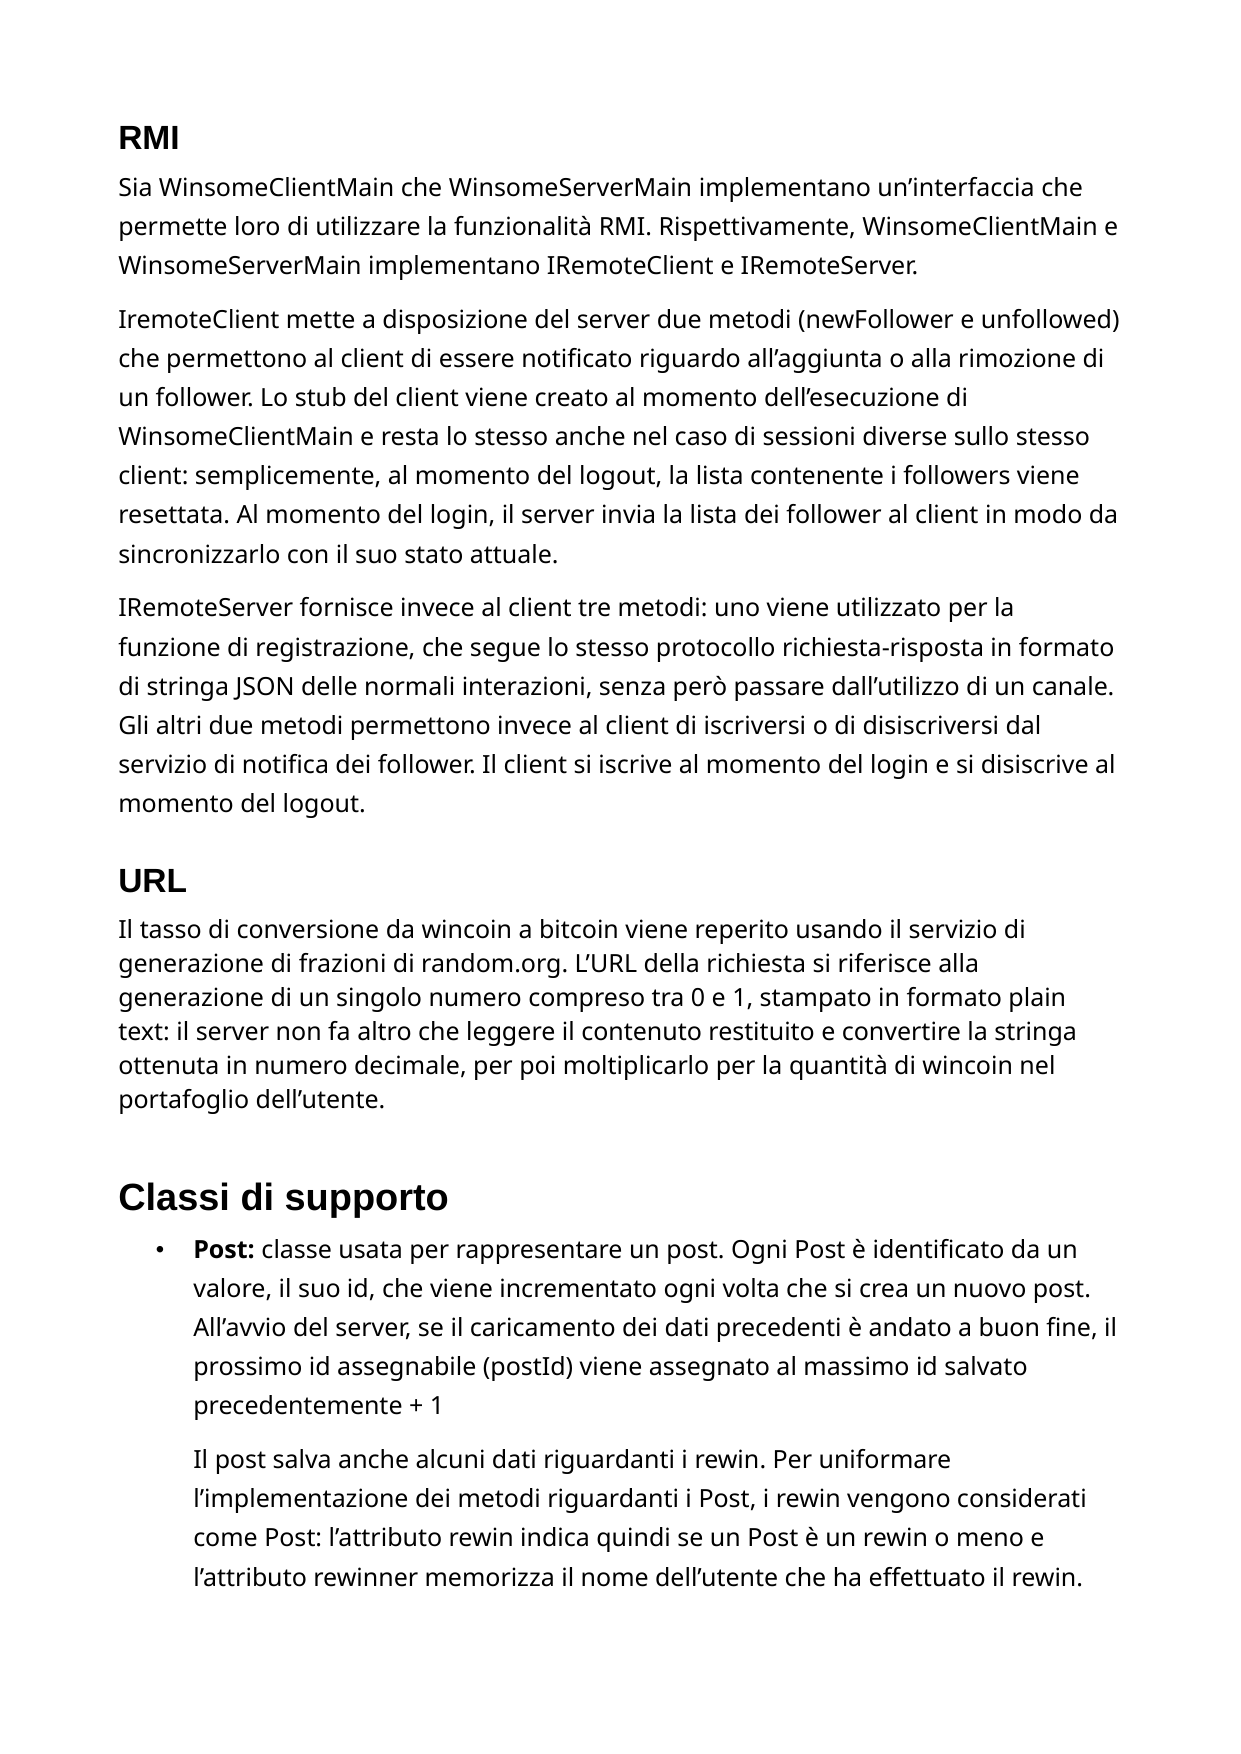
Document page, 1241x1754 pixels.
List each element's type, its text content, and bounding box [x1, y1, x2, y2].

text IremoteClient mette a disposizione del server due metodi (newFollower e unfollowed) che permettono al client di essere notificato riguardo all’aggiunta o alla rimozione di un follower. Lo stub del client viene creato al momento dell’esecuzione di WinsomeClientMain e resta lo stesso anche nel caso di sessioni diverse sullo stesso client: semplicemente, al momento del logout, la lista contenente i followers viene resettata. Al momento del login, il server invia la lista dei follower al client in modo da sincronizzarlo con il suo stato attuale. [118, 301, 1122, 570]
text IRemoteServer fornisce invece al client tre metodi: uno viene utilizzato per la funzione di registrazione, che segue lo stesso protocollo richiesta-risposta in formato di stringa JSON delle normali interazioni, senza però passare dall’utilizzo di un canale. Gli altri due metodi permettono invece al client di iscriversi o di disiscriversi dal servizio di notifica dei follower. Il client si iscrive al momento del login e si disiscrive al momento del logout. [118, 590, 1122, 820]
subtitle RMI [118, 118, 1122, 157]
subtitle Classi di supporto [118, 1175, 1122, 1219]
list Il post salva anche alcuni dati riguardanti i rewin. Per uniformare l’implementazione dei metodi riguardanti i Post, i rewin vengono considerati come Post: l’attributo rewin indica quindi se un Post è un rewin o meno e l’attributo rewinner memorizza il nome dell’utente che ha effettuato il rewin. [156, 1442, 1122, 1593]
list Post: classe usata per rappresentare un post. Ogni Post è identificato da un valore, il suo id, che viene incrementato ogni volta che si crea un nuovo post. All’avvio del server, se il caricamento dei dati precedenti è andato a buon fine, il prossimo id assegnabile (postId) viene assegnato al massimo id salvato precedentemente + 1 [156, 1231, 1122, 1422]
subtitle URL [118, 861, 1122, 899]
text Il tasso di conversione da wincoin a bitcoin viene reperito usando il servizio di generazione di frazioni di random.org. L’URL della richiesta si riferisce alla generazione di un singolo numero compreso tra 0 e 1, stampato in formato plain text: il server non fa altro che leggere il contenuto restituito e convertire la stringa ottenuta in numero decimale, per poi moltiplicarlo per la quantità di wincoin nel portafoglio dell’utente. [118, 912, 1122, 1116]
text Sia WinsomeClientMain che WinsomeServerMain implementano un’interfaccia che permette loro di utilizzare la funzionalità RMI. Rispettivamente, WinsomeClientMain e WinsomeServerMain implementano IRemoteClient e IRemoteServer. [118, 169, 1122, 282]
